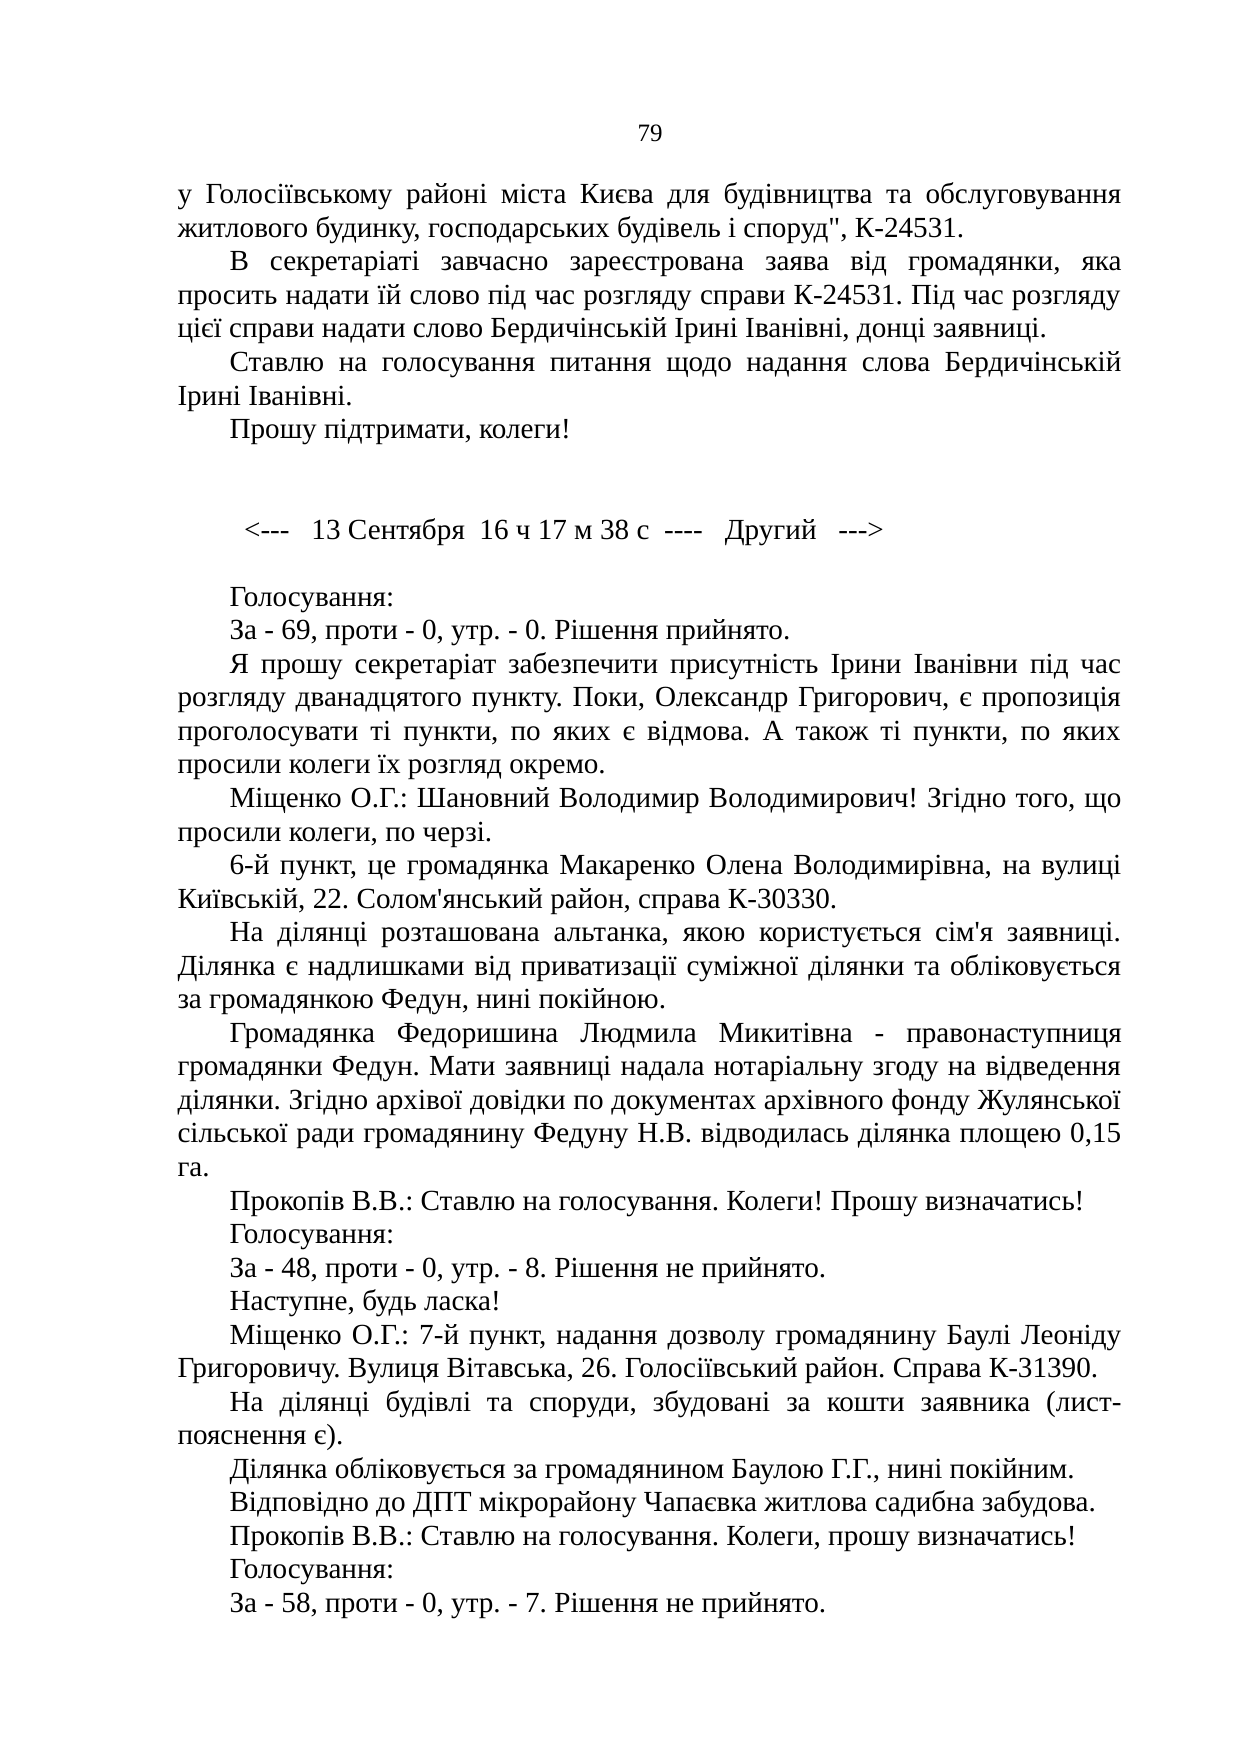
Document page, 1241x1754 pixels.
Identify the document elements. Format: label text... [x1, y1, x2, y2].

text Голосування: [177, 579, 1122, 612]
text За - 69, проти - 0, утр. - 0. Рішення прийнято. [177, 612, 1122, 646]
text Ділянка обліковується за громадянином Баулою Г.Г., нині покійним. [177, 1451, 1122, 1484]
text Відповідно до ДПТ мікрорайону Чапаєвка житлова садибна забудова. [177, 1484, 1122, 1518]
text Прошу підтримати, колеги! [177, 411, 1122, 445]
text Ставлю на голосування питання щодо надання слова Бердичінській Ірині Іванівні. [177, 344, 1122, 411]
text За - 58, проти - 0, утр. - 7. Рішення не прийнято. [177, 1585, 1122, 1619]
text За - 48, проти - 0, утр. - 8. Рішення не прийнято. [177, 1250, 1122, 1283]
text у Голосіївському районі міста Києва для будівництва та обслуговування житлового будинку, господарських будівель і споруд", К-24531. [177, 176, 1122, 243]
text Міщенко О.Г.: Шановний Володимир Володимирович! Згідно того, що просили колеги, по черзі. [177, 780, 1122, 847]
text Громадянка Федоришина Людмила Микитівна - правонаступниця громадянки Федун. Мати заявниці надала нотаріальну згоду на відведення ділянки. Згідно архівої довідки по документах архівного фонду Жулянської сільської ради громадянину Федуну Н.В. відводилась ділянка площею 0,15 га. [177, 1015, 1122, 1183]
text В секретаріаті завчасно зареєстрована заява від громадянки, яка просить надати їй слово під час розгляду справи К-24531. Під час розгляду цієї справи надати слово Бердичінській Ірині Іванівні, донці заявниці. [177, 243, 1122, 344]
text Прокопів В.В.: Ставлю на голосування. Колеги, прошу визначатись! [177, 1518, 1122, 1552]
text 6-й пункт, це громадянка Макаренко Олена Володимирівна, на вулиці Київській, 22. Солом'янський район, справа К-30330. [177, 847, 1122, 914]
text Прокопів В.В.: Ставлю на голосування. Колеги! Прошу визначатись! [177, 1183, 1122, 1216]
text Голосування: [177, 1552, 1122, 1585]
text Я прошу секретаріат забезпечити присутність Ірини Іванівни під час розгляду дванадцятого пункту. Поки, Олександр Григорович, є пропозиція проголосувати ті пункти, по яких є відмова. А також ті пункти, по яких просили колеги їх розгляд окремо. [177, 646, 1122, 780]
text На ділянці розташована альтанка, якою користується сім'я заявниці. Ділянка є надлишками від приватизації суміжної ділянки та обліковується за громадянкою Федун, нині покійною. [177, 914, 1122, 1015]
text На ділянці будівлі та споруди, збудовані за кошти заявника (лист-пояснення є). [177, 1384, 1122, 1451]
text Міщенко О.Г.: 7-й пункт, надання дозволу громадянину Баулі Леоніду Григоровичу. Вулиця Вітавська, 26. Голосіївський район. Справа К-31390. [177, 1317, 1122, 1384]
text <--- 13 Сентября 16 ч 17 м 38 с ---- Другий ---> [177, 512, 1122, 545]
text Наступне, будь ласка! [177, 1283, 1122, 1317]
text Голосування: [177, 1216, 1122, 1250]
